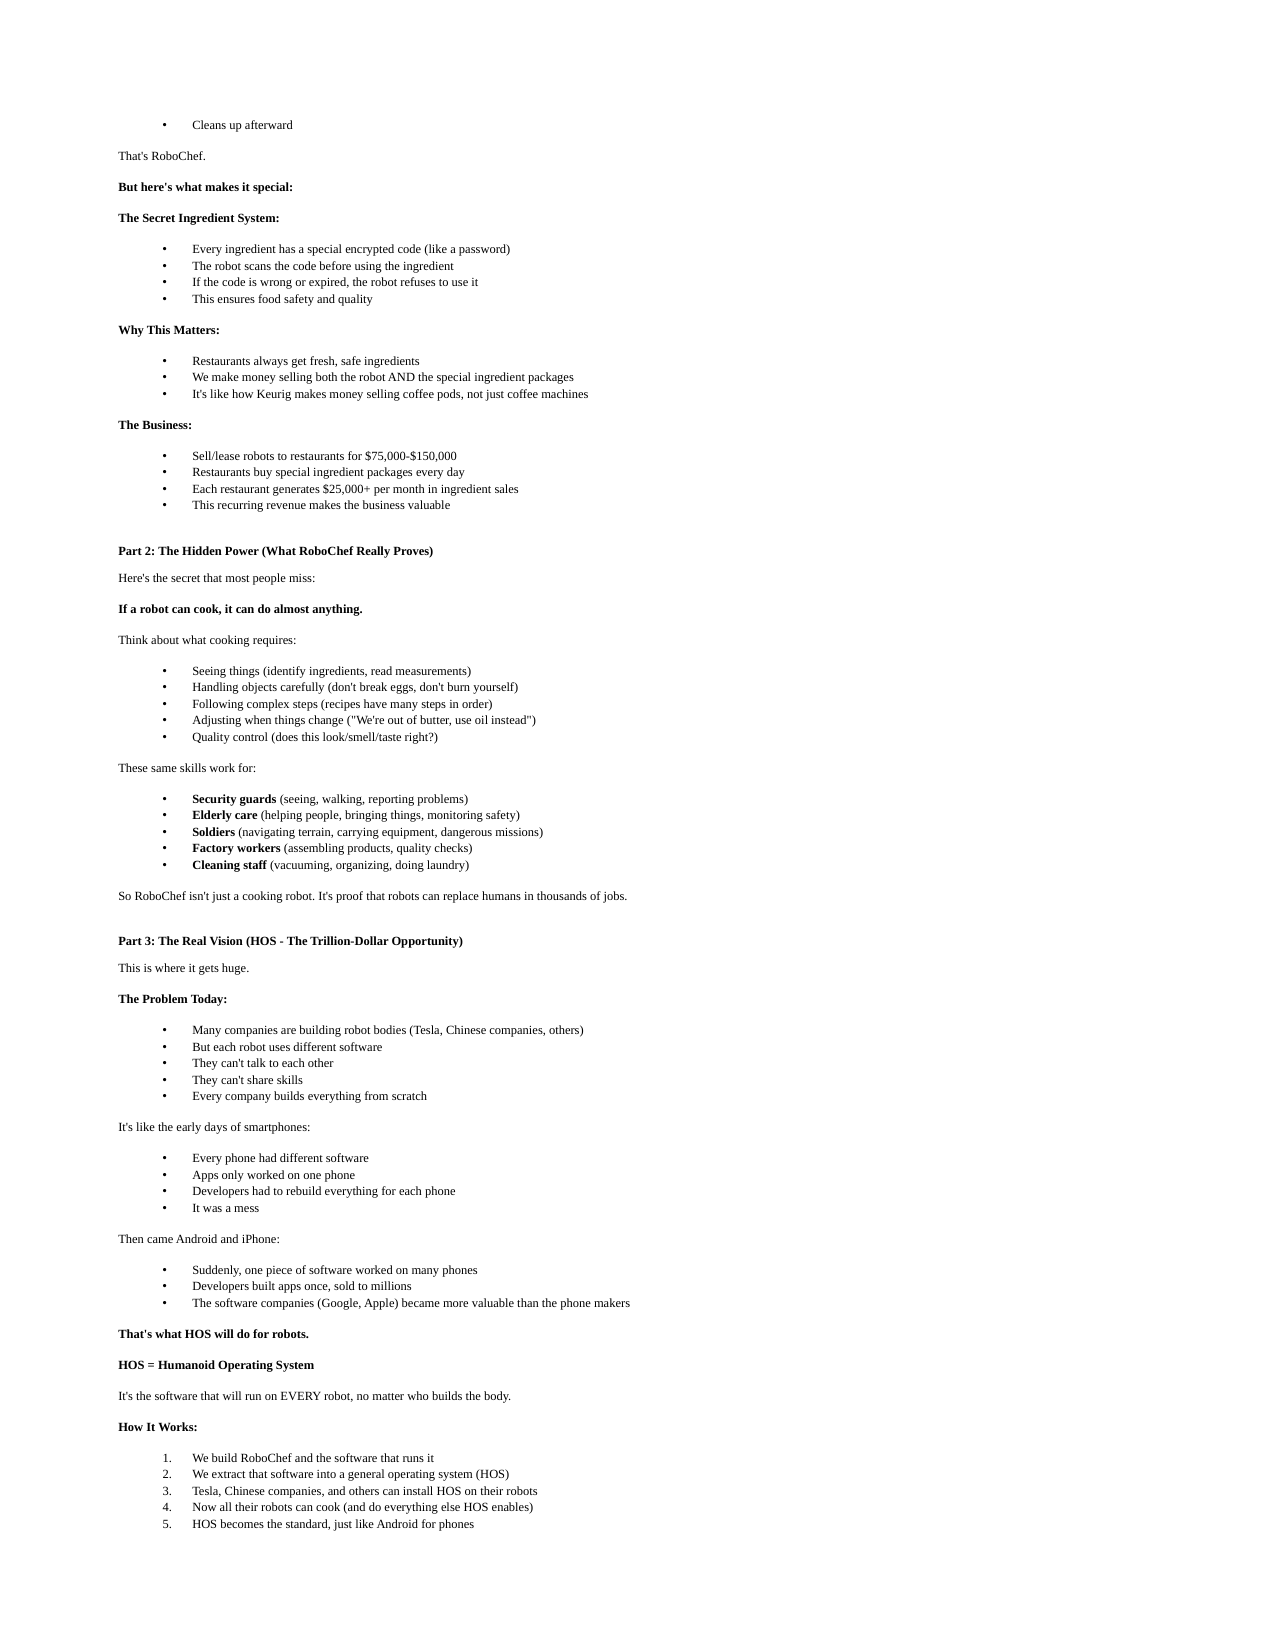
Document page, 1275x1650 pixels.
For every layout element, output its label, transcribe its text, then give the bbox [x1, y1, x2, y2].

list Elderly care (helping people, bringing things, monitoring safety) [162, 808, 1157, 822]
list If the code is wrong or expired, the robot refuses to use it [162, 275, 1157, 289]
text This is where it gets huge. [118, 961, 1157, 975]
subtitle Part 2: The Hidden Power (What RoboChef Really Proves) [118, 544, 1157, 558]
list They can't talk to each other [162, 1056, 1157, 1070]
text Why This Matters: [118, 323, 1157, 337]
list Restaurants always get fresh, safe ingredients [162, 354, 1157, 368]
list Developers had to rebuild everything for each phone [162, 1184, 1157, 1198]
text That's RoboChef. [118, 149, 1157, 163]
text That's what HOS will do for robots. [118, 1326, 1157, 1341]
text So RoboChef isn't just a cooking robot. It's proof that robots can replace humans in thousands of jobs. [118, 888, 1157, 903]
list But each robot uses different software [162, 1039, 1157, 1054]
text It's like the early days of smartphones: [118, 1120, 1157, 1134]
text Here's the secret that most people miss: [118, 571, 1157, 585]
text The Secret Ingredient System: [118, 211, 1157, 226]
list HOS becomes the standard, just like Android for phones [162, 1516, 1157, 1531]
text These same skills work for: [118, 761, 1157, 775]
list They can't share skills [162, 1072, 1157, 1087]
list Seeing things (identify ingredients, read measurements) [162, 664, 1157, 678]
list This recurring revenue makes the business valuable [162, 498, 1157, 512]
list Every company builds everything from scratch [162, 1089, 1157, 1103]
list Each restaurant generates $25,000+ per month in ingredient sales [162, 482, 1157, 496]
list The robot scans the code before using the ingredient [162, 259, 1157, 273]
list Sell/lease robots to restaurants for $75,000-$150,000 [162, 449, 1157, 463]
list Cleans up afterward [162, 118, 1157, 132]
list Following complex steps (recipes have many steps in order) [162, 697, 1157, 711]
list Security guards (seeing, walking, reporting problems) [162, 792, 1157, 806]
list Apps only worked on one phone [162, 1167, 1157, 1182]
list Quality control (does this look/smell/taste right?) [162, 729, 1157, 744]
text It's the software that will run on EVERY robot, no matter who builds the body. [118, 1388, 1157, 1403]
list Suddenly, one piece of software worked on many phones [162, 1262, 1157, 1277]
list Adjusting when things change ("We're out of butter, use oil instead") [162, 713, 1157, 727]
text Think about what cooking requires: [118, 633, 1157, 647]
list Tesla, Chinese companies, and others can install HOS on their robots [162, 1483, 1157, 1498]
list Every phone had different software [162, 1151, 1157, 1165]
text The Business: [118, 418, 1157, 432]
text How It Works: [118, 1419, 1157, 1434]
list Handling objects carefully (don't break eggs, don't burn yourself) [162, 680, 1157, 694]
text If a robot can cook, it can do almost anything. [118, 602, 1157, 616]
list Factory workers (assembling products, quality checks) [162, 841, 1157, 855]
list It was a mess [162, 1200, 1157, 1215]
list Now all their robots can cook (and do everything else HOS enables) [162, 1500, 1157, 1514]
text HOS = Humanoid Operating System [118, 1357, 1157, 1372]
list Many companies are building robot bodies (Tesla, Chinese companies, others) [162, 1023, 1157, 1037]
list We extract that software into a general operating system (HOS) [162, 1467, 1157, 1481]
text Then came Android and iPhone: [118, 1231, 1157, 1246]
list Soldiers (navigating terrain, carrying equipment, dangerous missions) [162, 824, 1157, 839]
list This ensures food safety and quality [162, 292, 1157, 306]
list Cleaning staff (vacuuming, organizing, doing laundry) [162, 857, 1157, 872]
list Developers built apps once, sold to millions [162, 1279, 1157, 1293]
list We make money selling both the robot AND the special ingredient packages [162, 370, 1157, 384]
text The Problem Today: [118, 992, 1157, 1006]
list The software companies (Google, Apple) became more valuable than the phone makers [162, 1295, 1157, 1310]
list We build RoboChef and the software that runs it [162, 1451, 1157, 1465]
list Restaurants buy special ingredient packages every day [162, 465, 1157, 479]
list It's like how Keurig makes money selling coffee pods, not just coffee machines [162, 387, 1157, 401]
text But here's what makes it special: [118, 180, 1157, 194]
subtitle Part 3: The Real Vision (HOS - The Trillion-Dollar Opportunity) [118, 934, 1157, 948]
list Every ingredient has a special encrypted code (like a password) [162, 242, 1157, 257]
